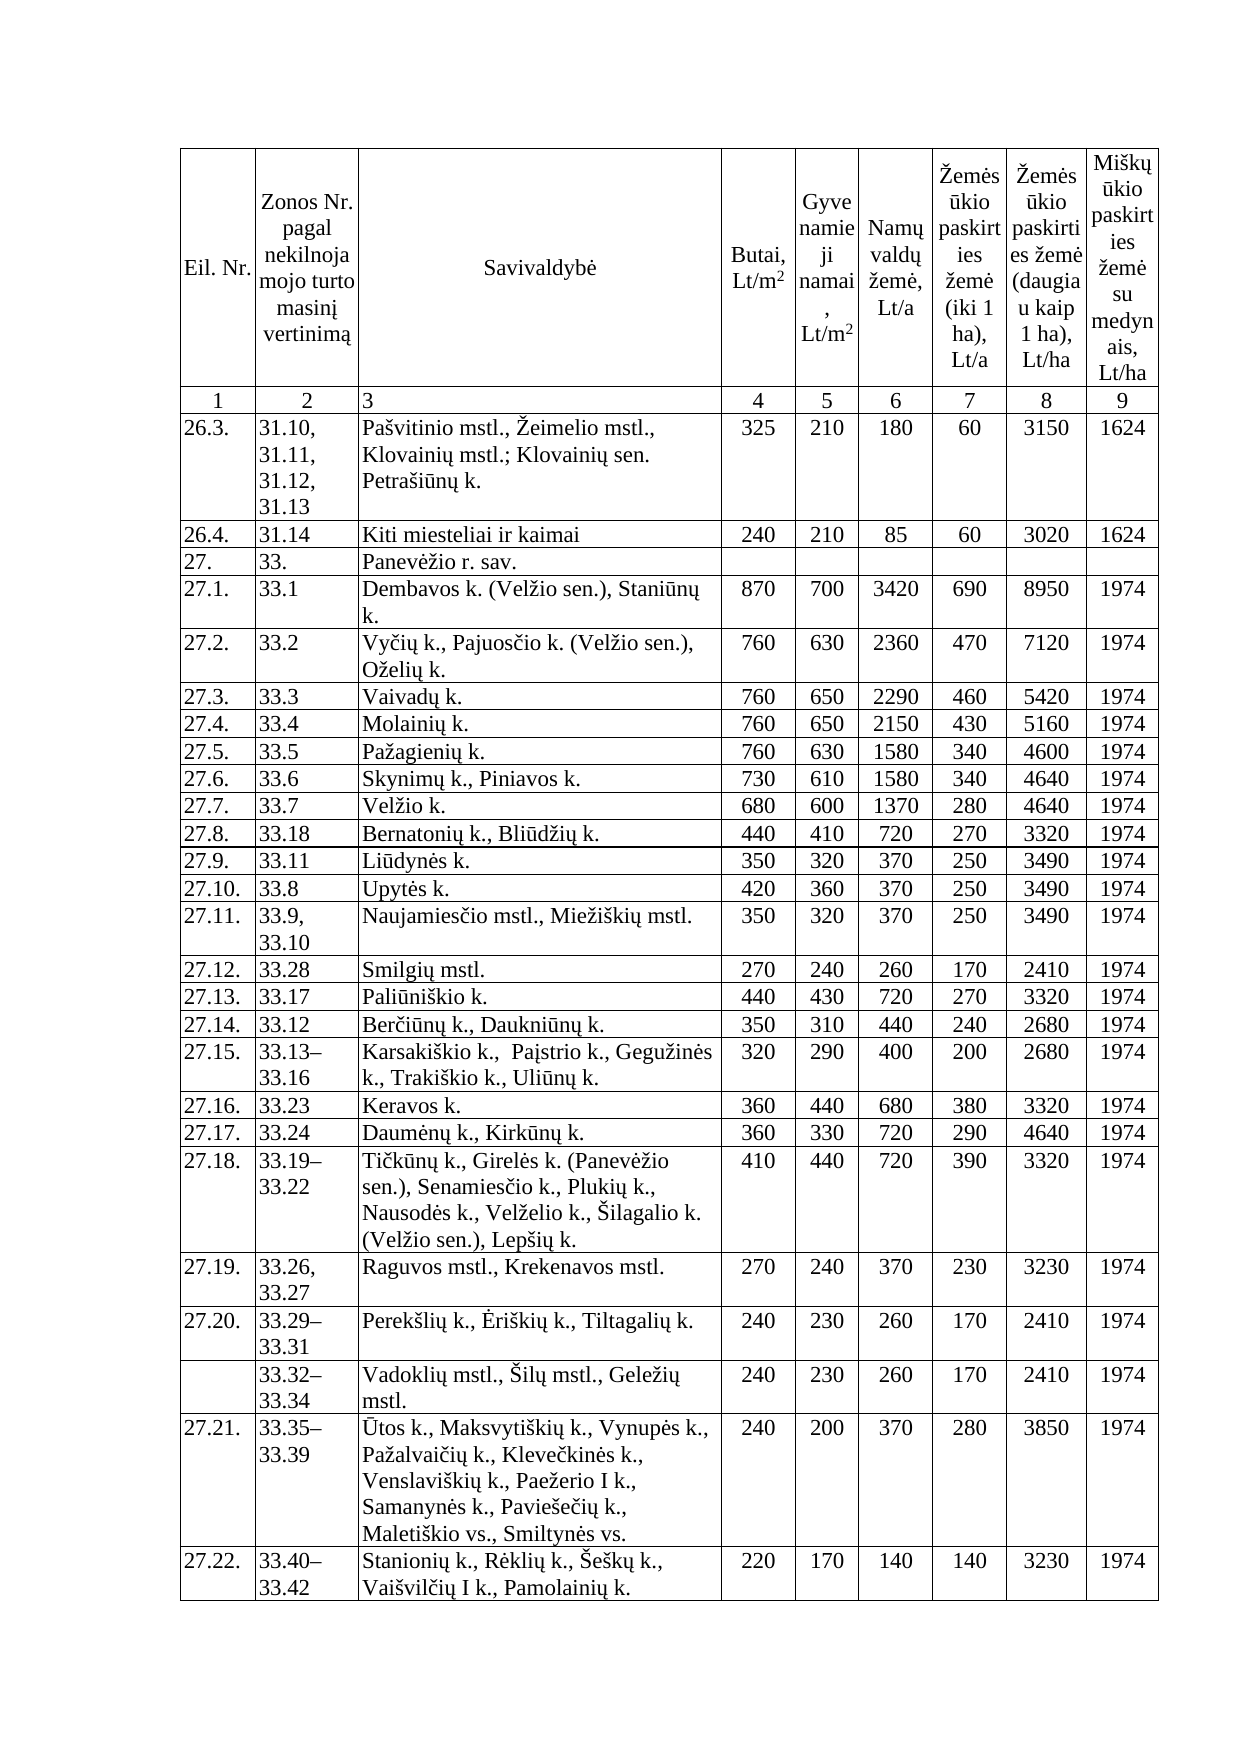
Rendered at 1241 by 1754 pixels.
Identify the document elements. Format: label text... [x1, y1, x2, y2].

table_cell 460 [933, 683, 1006, 709]
table_cell 270 [933, 820, 1006, 846]
table_cell 3230 [1007, 1253, 1086, 1306]
table_cell 380 [933, 1092, 1006, 1118]
table_cell 33.12 [256, 1011, 358, 1037]
table_cell 240 [796, 1253, 858, 1306]
table_cell 1974 [1087, 1361, 1158, 1413]
table_cell 3230 [1007, 1547, 1086, 1600]
table_cell 1580 [859, 738, 932, 764]
table_cell 3020 [1007, 521, 1086, 547]
table_cell 26.3. [181, 414, 255, 520]
table_cell 720 [859, 820, 932, 846]
table_cell 27.3. [181, 683, 255, 709]
table_cell 4 [722, 387, 795, 413]
table_cell 760 [722, 710, 795, 737]
table_header Miškų ūkio paskirties žemė su medynais, Lt/ha [1087, 149, 1158, 386]
table_cell 26.4. [181, 521, 255, 547]
table_cell 730 [722, 765, 795, 792]
table_cell 240 [796, 956, 858, 982]
table_cell 4640 [1007, 1119, 1086, 1146]
table_cell Vaivadų k. [359, 683, 721, 709]
table_cell 3490 [1007, 902, 1086, 955]
table_cell 33.24 [256, 1119, 358, 1146]
table_cell 3490 [1007, 875, 1086, 901]
table_header Žemės ūkio paskirties žemė (daugiau kaip 1 ha), Lt/ha [1007, 149, 1086, 386]
table_cell 33.11 [256, 848, 358, 874]
table_cell 27.5. [181, 738, 255, 764]
table_cell 280 [933, 1414, 1006, 1546]
table_header Žemės ūkio paskirties žemė (iki 1 ha), Lt/a [933, 149, 1006, 386]
table_cell 33.5 [256, 738, 358, 764]
table_cell 27.19. [181, 1253, 255, 1306]
table_cell 680 [859, 1092, 932, 1118]
table_cell 360 [796, 875, 858, 901]
table_cell 33.1 [256, 576, 358, 628]
table_cell 27.8. [181, 820, 255, 846]
table_cell 370 [859, 875, 932, 901]
table_cell 27.21. [181, 1414, 255, 1546]
table_cell 33.6 [256, 765, 358, 792]
table_cell 9 [1087, 387, 1158, 413]
table_cell 250 [933, 902, 1006, 955]
table_cell 2680 [1007, 1011, 1086, 1037]
table_cell 1370 [859, 793, 932, 819]
table_cell 1974 [1087, 875, 1158, 901]
table_cell 27.6. [181, 765, 255, 792]
table_cell 1974 [1087, 793, 1158, 819]
table_cell 760 [722, 738, 795, 764]
table_cell Ūtos k., Maksvytiškių k., Vynupės k., Pažalvaičių k., Klevečkinės k., Venslaviškių k., Paežerio I k., Samanynės k., Paviešečių k., Maletiškio vs., Smiltynės vs. [359, 1414, 721, 1546]
table_cell 720 [859, 1147, 932, 1252]
table_cell 1974 [1087, 1119, 1158, 1146]
table_cell 1974 [1087, 629, 1158, 682]
table_cell [859, 548, 932, 574]
table_header Butai, Lt/m2 [722, 149, 795, 386]
table_cell 240 [722, 521, 795, 547]
table_cell 4600 [1007, 738, 1086, 764]
table_cell 180 [859, 414, 932, 520]
table_cell 430 [933, 710, 1006, 737]
table_cell 3490 [1007, 848, 1086, 874]
table_cell 170 [933, 1307, 1006, 1359]
table_cell 27.9. [181, 848, 255, 874]
table_cell 1974 [1087, 956, 1158, 982]
table_cell 33.29–33.31 [256, 1307, 358, 1359]
table_cell 27. [181, 548, 255, 574]
table_cell 31.10, 31.11, 31.12, 31.13 [256, 414, 358, 520]
table_cell 1974 [1087, 1307, 1158, 1359]
table_cell 27.17. [181, 1119, 255, 1146]
table_header Namų valdų žemė, Lt/a [859, 149, 932, 386]
table_cell 1974 [1087, 1547, 1158, 1600]
table_cell Kiti miesteliai ir kaimai [359, 521, 721, 547]
table_cell 27.1. [181, 576, 255, 628]
table_cell 1974 [1087, 576, 1158, 628]
table_header Zonos Nr. pagal nekilnojamojo turto masinį vertinimą [256, 149, 358, 386]
table_cell 2410 [1007, 1361, 1086, 1413]
table_cell 2410 [1007, 956, 1086, 982]
table_cell 33.7 [256, 793, 358, 819]
table_cell Paliūniškio k. [359, 983, 721, 1010]
table_cell 260 [859, 1361, 932, 1413]
table_cell 2360 [859, 629, 932, 682]
table_cell 280 [933, 793, 1006, 819]
table_cell 1624 [1087, 521, 1158, 547]
table_cell 1974 [1087, 710, 1158, 737]
table_cell 1974 [1087, 1414, 1158, 1546]
table_cell Smilgių mstl. [359, 956, 721, 982]
table_cell 4640 [1007, 793, 1086, 819]
table_cell 7 [933, 387, 1006, 413]
table_cell 33. [256, 548, 358, 574]
table_cell 270 [933, 983, 1006, 1010]
table_cell 240 [722, 1307, 795, 1359]
table_cell 33.2 [256, 629, 358, 682]
table_cell Panevėžio r. sav. [359, 548, 721, 574]
table_cell Pažagienių k. [359, 738, 721, 764]
table_cell 420 [722, 875, 795, 901]
table_cell 2410 [1007, 1307, 1086, 1359]
table_cell 5160 [1007, 710, 1086, 737]
table_cell 250 [933, 875, 1006, 901]
table_header Eil. Nr. [181, 149, 255, 386]
table_cell 140 [859, 1547, 932, 1600]
table_cell 220 [722, 1547, 795, 1600]
table_cell 260 [859, 956, 932, 982]
table_cell [181, 1361, 255, 1413]
table_cell 5 [796, 387, 858, 413]
table_cell 1974 [1087, 1038, 1158, 1091]
table_cell Berčiūnų k., Daukniūnų k. [359, 1011, 721, 1037]
table_cell 230 [933, 1253, 1006, 1306]
table_cell 1974 [1087, 983, 1158, 1010]
table_cell 27.2. [181, 629, 255, 682]
table_cell [1087, 548, 1158, 574]
table_cell 720 [859, 1119, 932, 1146]
table_cell 27.16. [181, 1092, 255, 1118]
table_cell 630 [796, 629, 858, 682]
table_cell 6 [859, 387, 932, 413]
table_cell 260 [859, 1307, 932, 1359]
table_cell Skynimų k., Piniavos k. [359, 765, 721, 792]
table_cell 270 [722, 956, 795, 982]
table_cell 690 [933, 576, 1006, 628]
table_cell 33.19–33.22 [256, 1147, 358, 1252]
table_cell 340 [933, 738, 1006, 764]
table_cell 33.4 [256, 710, 358, 737]
table_cell 33.13–33.16 [256, 1038, 358, 1091]
table_cell 27.7. [181, 793, 255, 819]
table_cell 320 [722, 1038, 795, 1091]
table_cell 33.32–33.34 [256, 1361, 358, 1413]
table_cell Tičkūnų k., Girelės k. (Panevėžio sen.), Senamiesčio k., Plukių k., Nausodės k., Velželio k., Šilagalio k. (Velžio sen.), Lepšių k. [359, 1147, 721, 1252]
table_cell 33.26, 33.27 [256, 1253, 358, 1306]
table_cell 630 [796, 738, 858, 764]
table_cell 325 [722, 414, 795, 520]
table_cell 210 [796, 521, 858, 547]
table_cell 1974 [1087, 1253, 1158, 1306]
table_cell 33.40–33.42 [256, 1547, 358, 1600]
table_cell 7120 [1007, 629, 1086, 682]
table_cell 370 [859, 1253, 932, 1306]
table_cell 390 [933, 1147, 1006, 1252]
table_cell 370 [859, 848, 932, 874]
table_cell [796, 548, 858, 574]
table_cell Raguvos mstl., Krekenavos mstl. [359, 1253, 721, 1306]
table_cell 370 [859, 902, 932, 955]
table_cell 350 [722, 902, 795, 955]
table_cell 350 [722, 1011, 795, 1037]
table_cell 170 [933, 1361, 1006, 1413]
table_cell 410 [796, 820, 858, 846]
table_cell Bernatonių k., Bliūdžių k. [359, 820, 721, 846]
table_cell Perekšlių k., Ėriškių k., Tiltagalių k. [359, 1307, 721, 1359]
table_cell Daumėnų k., Kirkūnų k. [359, 1119, 721, 1146]
table_cell 33.28 [256, 956, 358, 982]
table_cell 1974 [1087, 1011, 1158, 1037]
table_cell 350 [722, 848, 795, 874]
table_cell Dembavos k. (Velžio sen.), Staniūnų k. [359, 576, 721, 628]
table_cell 60 [933, 414, 1006, 520]
table_cell 610 [796, 765, 858, 792]
table_cell 2680 [1007, 1038, 1086, 1091]
table_cell 230 [796, 1307, 858, 1359]
table_header Savivaldybė [359, 149, 721, 386]
table_cell 1974 [1087, 1092, 1158, 1118]
table_cell 360 [722, 1092, 795, 1118]
table_cell 1624 [1087, 414, 1158, 520]
table_cell 600 [796, 793, 858, 819]
table_cell 3320 [1007, 820, 1086, 846]
table_cell Karsakiškio k., Paįstrio k., Gegužinės k., Trakiškio k., Uliūnų k. [359, 1038, 721, 1091]
table_cell 440 [796, 1147, 858, 1252]
table_cell Vyčių k., Pajuosčio k. (Velžio sen.), Oželių k. [359, 629, 721, 682]
table_cell 290 [933, 1119, 1006, 1146]
table_cell 870 [722, 576, 795, 628]
table_cell 1974 [1087, 738, 1158, 764]
table_cell 27.15. [181, 1038, 255, 1091]
table_cell 370 [859, 1414, 932, 1546]
table_cell 3150 [1007, 414, 1086, 520]
table_cell 320 [796, 848, 858, 874]
table_cell 230 [796, 1361, 858, 1413]
table_cell 240 [933, 1011, 1006, 1037]
table_cell 140 [933, 1547, 1006, 1600]
table_cell 2150 [859, 710, 932, 737]
table_cell 3 [359, 387, 721, 413]
table_cell 27.10. [181, 875, 255, 901]
table_cell 270 [722, 1253, 795, 1306]
table_cell 8950 [1007, 576, 1086, 628]
table_cell 330 [796, 1119, 858, 1146]
table_cell 5420 [1007, 683, 1086, 709]
table_cell 200 [796, 1414, 858, 1546]
table_cell 760 [722, 629, 795, 682]
table_cell 240 [722, 1361, 795, 1413]
table_cell 3320 [1007, 1092, 1086, 1118]
table_cell 1974 [1087, 902, 1158, 955]
table_cell 60 [933, 521, 1006, 547]
table_cell 440 [796, 1092, 858, 1118]
table_cell 33.17 [256, 983, 358, 1010]
table_cell 1974 [1087, 820, 1158, 846]
table_cell 760 [722, 683, 795, 709]
table_cell 85 [859, 521, 932, 547]
table_cell 33.18 [256, 820, 358, 846]
table_cell 27.4. [181, 710, 255, 737]
table_cell 200 [933, 1038, 1006, 1091]
table_cell 33.9, 33.10 [256, 902, 358, 955]
table_cell 27.12. [181, 956, 255, 982]
table_cell 31.14 [256, 521, 358, 547]
table_cell [722, 548, 795, 574]
table_cell 170 [796, 1547, 858, 1600]
table_cell Upytės k. [359, 875, 721, 901]
table_header Gyvenamieji namai, Lt/m2 [796, 149, 858, 386]
table_cell 27.18. [181, 1147, 255, 1252]
table_cell 400 [859, 1038, 932, 1091]
table_cell Liūdynės k. [359, 848, 721, 874]
table_cell 360 [722, 1119, 795, 1146]
table_cell 680 [722, 793, 795, 819]
table_cell 27.22. [181, 1547, 255, 1600]
table_cell 33.23 [256, 1092, 358, 1118]
table_cell 440 [859, 1011, 932, 1037]
table_cell Vadoklių mstl., Šilų mstl., Geležių mstl. [359, 1361, 721, 1413]
table_cell 27.11. [181, 902, 255, 955]
table_cell 470 [933, 629, 1006, 682]
table_cell 4640 [1007, 765, 1086, 792]
table_cell 2290 [859, 683, 932, 709]
table_cell 1974 [1087, 683, 1158, 709]
table_cell 2 [256, 387, 358, 413]
table_cell 33.8 [256, 875, 358, 901]
table_cell 8 [1007, 387, 1086, 413]
table_cell 210 [796, 414, 858, 520]
table_cell 1974 [1087, 848, 1158, 874]
table_cell 650 [796, 683, 858, 709]
table_cell 310 [796, 1011, 858, 1037]
table_cell 27.20. [181, 1307, 255, 1359]
table_cell 1580 [859, 765, 932, 792]
table_cell Molainių k. [359, 710, 721, 737]
table_cell Velžio k. [359, 793, 721, 819]
table_cell 3420 [859, 576, 932, 628]
table_cell 430 [796, 983, 858, 1010]
table_cell 720 [859, 983, 932, 1010]
table_cell 1974 [1087, 1147, 1158, 1252]
table_cell 170 [933, 956, 1006, 982]
table_cell Keravos k. [359, 1092, 721, 1118]
table_cell 250 [933, 848, 1006, 874]
table_cell Stanionių k., Rėklių k., Šeškų k., Vaišvilčių I k., Pamolainių k. [359, 1547, 721, 1600]
table_cell 410 [722, 1147, 795, 1252]
table_cell 3850 [1007, 1414, 1086, 1546]
table_cell 650 [796, 710, 858, 737]
table_cell 1 [181, 387, 255, 413]
table_cell 440 [722, 983, 795, 1010]
table_cell Pašvitinio mstl., Žeimelio mstl., Klovainių mstl.; Klovainių sen. Petrašiūnų k. [359, 414, 721, 520]
table_cell Naujamiesčio mstl., Miežiškių mstl. [359, 902, 721, 955]
table_cell 27.13. [181, 983, 255, 1010]
table_cell [933, 548, 1006, 574]
table_cell [1007, 548, 1086, 574]
table_cell 340 [933, 765, 1006, 792]
table_cell 33.3 [256, 683, 358, 709]
table_cell 1974 [1087, 765, 1158, 792]
table_cell 27.14. [181, 1011, 255, 1037]
table_cell 240 [722, 1414, 795, 1546]
table_cell 3320 [1007, 1147, 1086, 1252]
table_cell 3320 [1007, 983, 1086, 1010]
table_cell 33.35–33.39 [256, 1414, 358, 1546]
table_cell 440 [722, 820, 795, 846]
table_cell 700 [796, 576, 858, 628]
table_cell 320 [796, 902, 858, 955]
table_cell 290 [796, 1038, 858, 1091]
